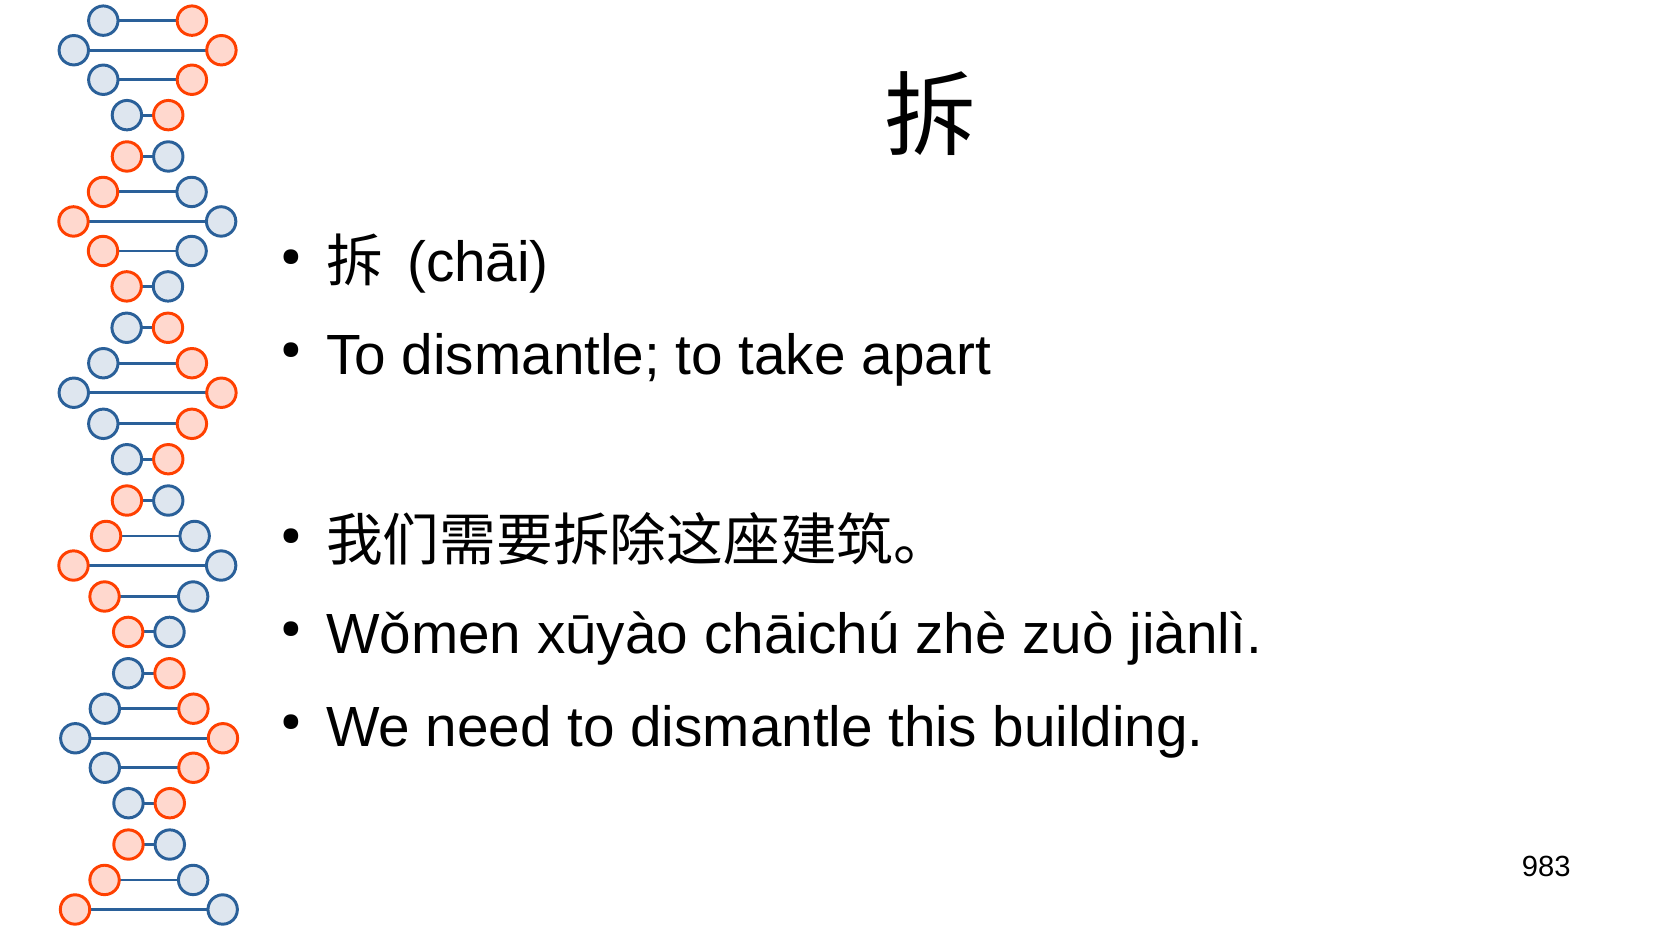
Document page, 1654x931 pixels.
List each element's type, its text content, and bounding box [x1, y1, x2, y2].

title 拆 [265, 35, 1595, 189]
list 拆 (chāi) To dismantle; to take apart 我们需要拆除这座建筑。 Wǒmen xūyào chāichú zhè zuò jiànlì. We need to dismantle this building. [265, 224, 1595, 764]
